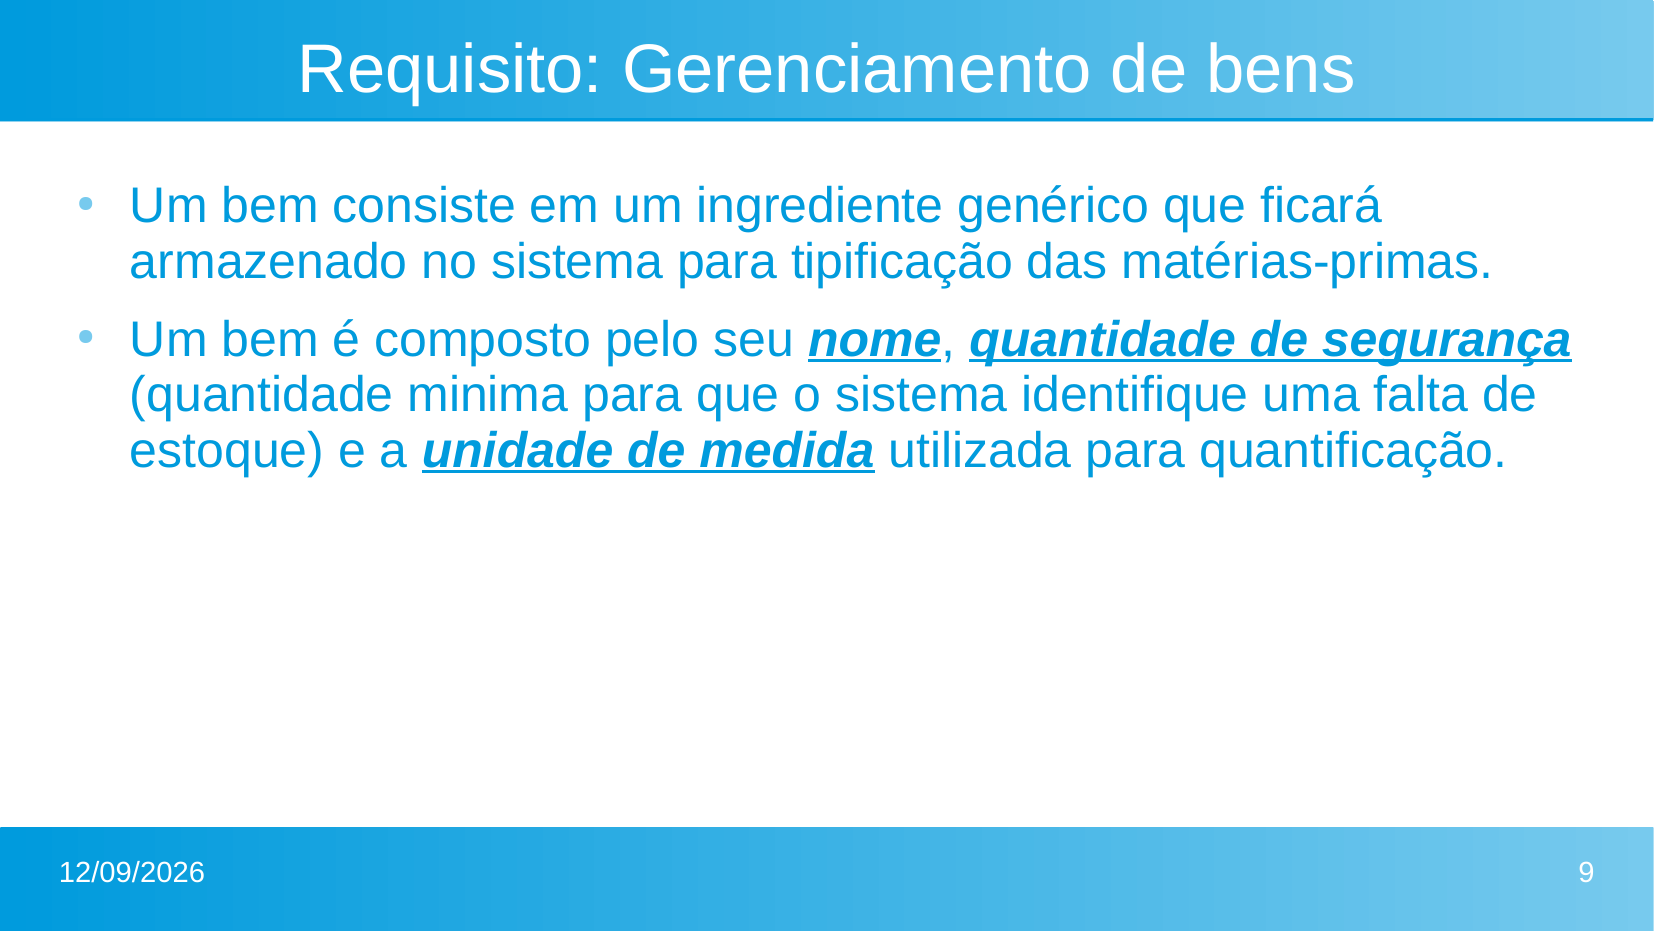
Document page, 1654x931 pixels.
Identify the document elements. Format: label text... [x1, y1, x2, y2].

title Requisito: Gerenciamento de bens [59, 29, 1595, 108]
list Um bem consiste em um ingrediente genérico que ficará armazenado no sistema para tipificação das matérias-primas. Um bem é composto pelo seu nome, quantidade de segurança (quantidade minima para que o sistema identifique uma falta de estoque) e a unidade de medida utilizada para quantificação. [59, 177, 1595, 768]
